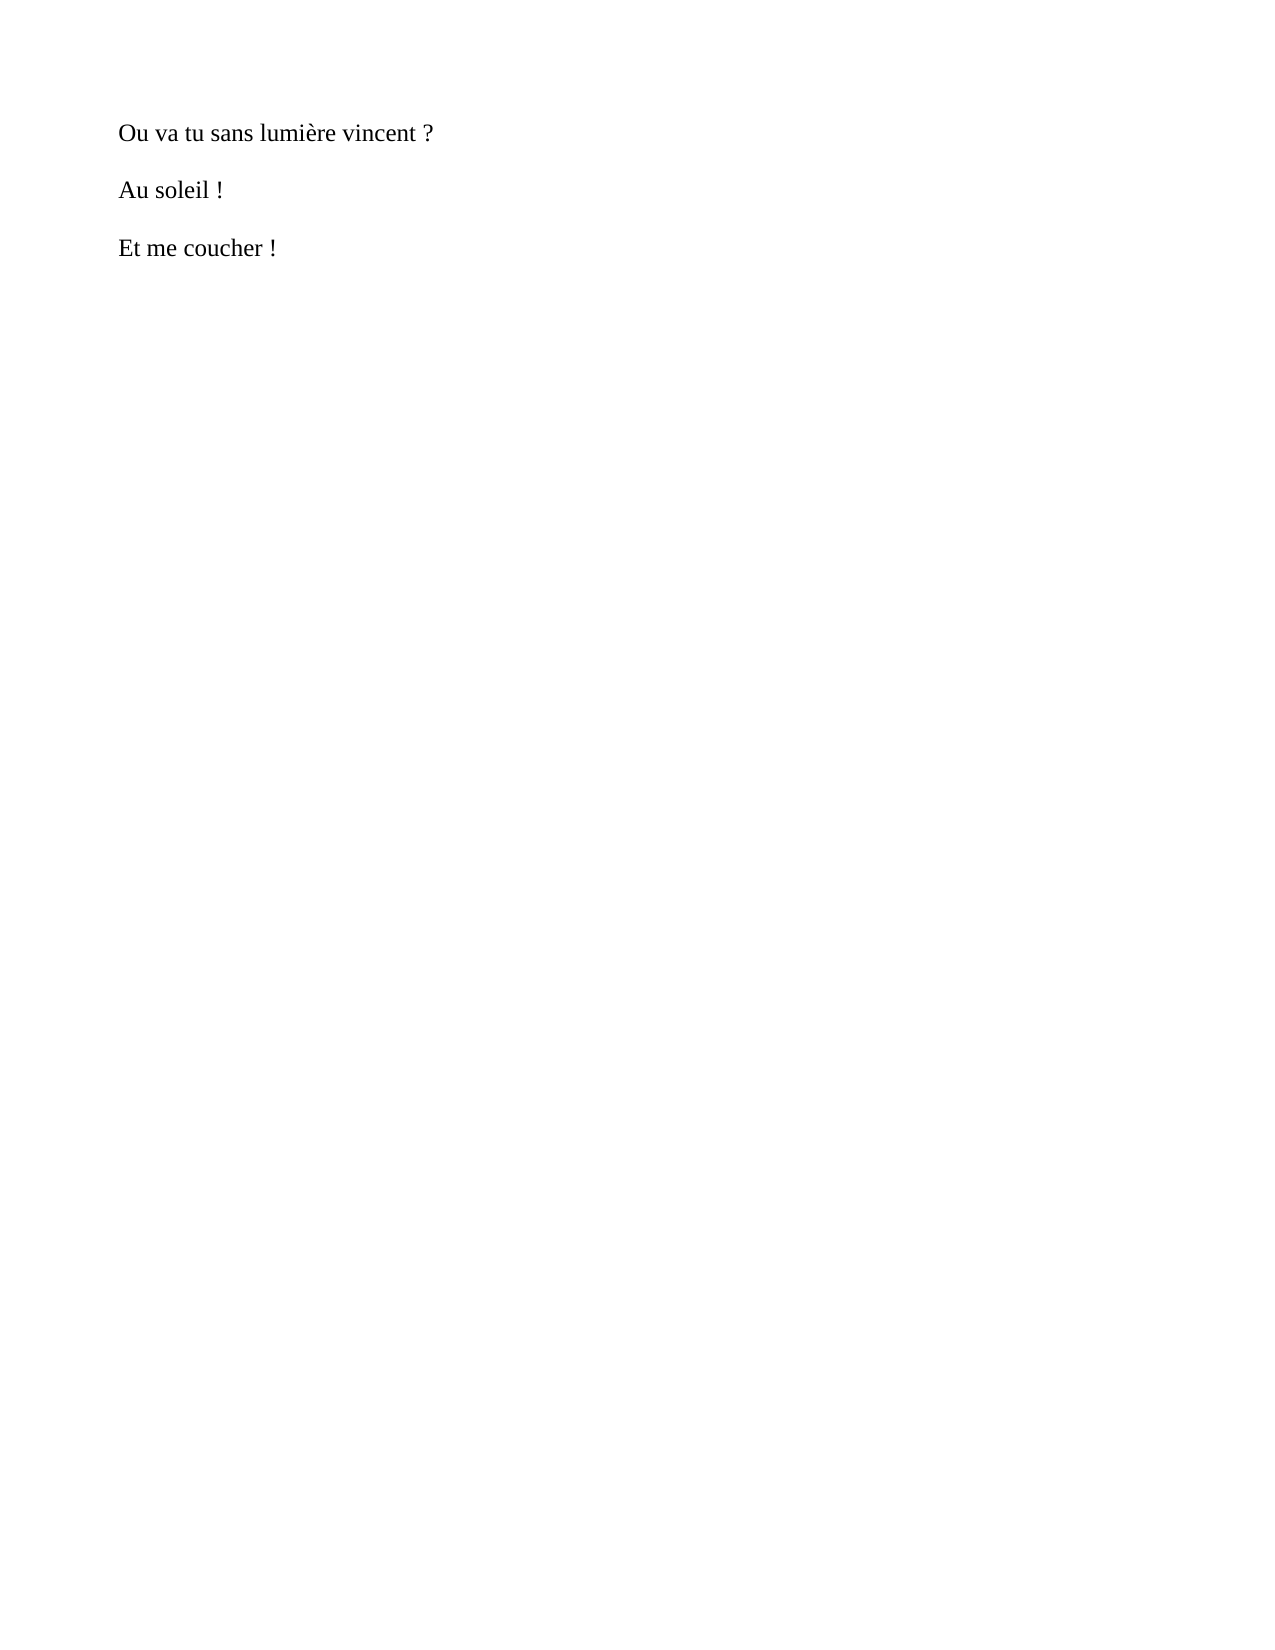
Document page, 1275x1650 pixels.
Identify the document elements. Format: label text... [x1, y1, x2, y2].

text Et me coucher ! [118, 233, 1157, 262]
text Au soleil ! [118, 176, 1157, 204]
text Ou va tu sans lumière vincent ? [118, 118, 1157, 147]
